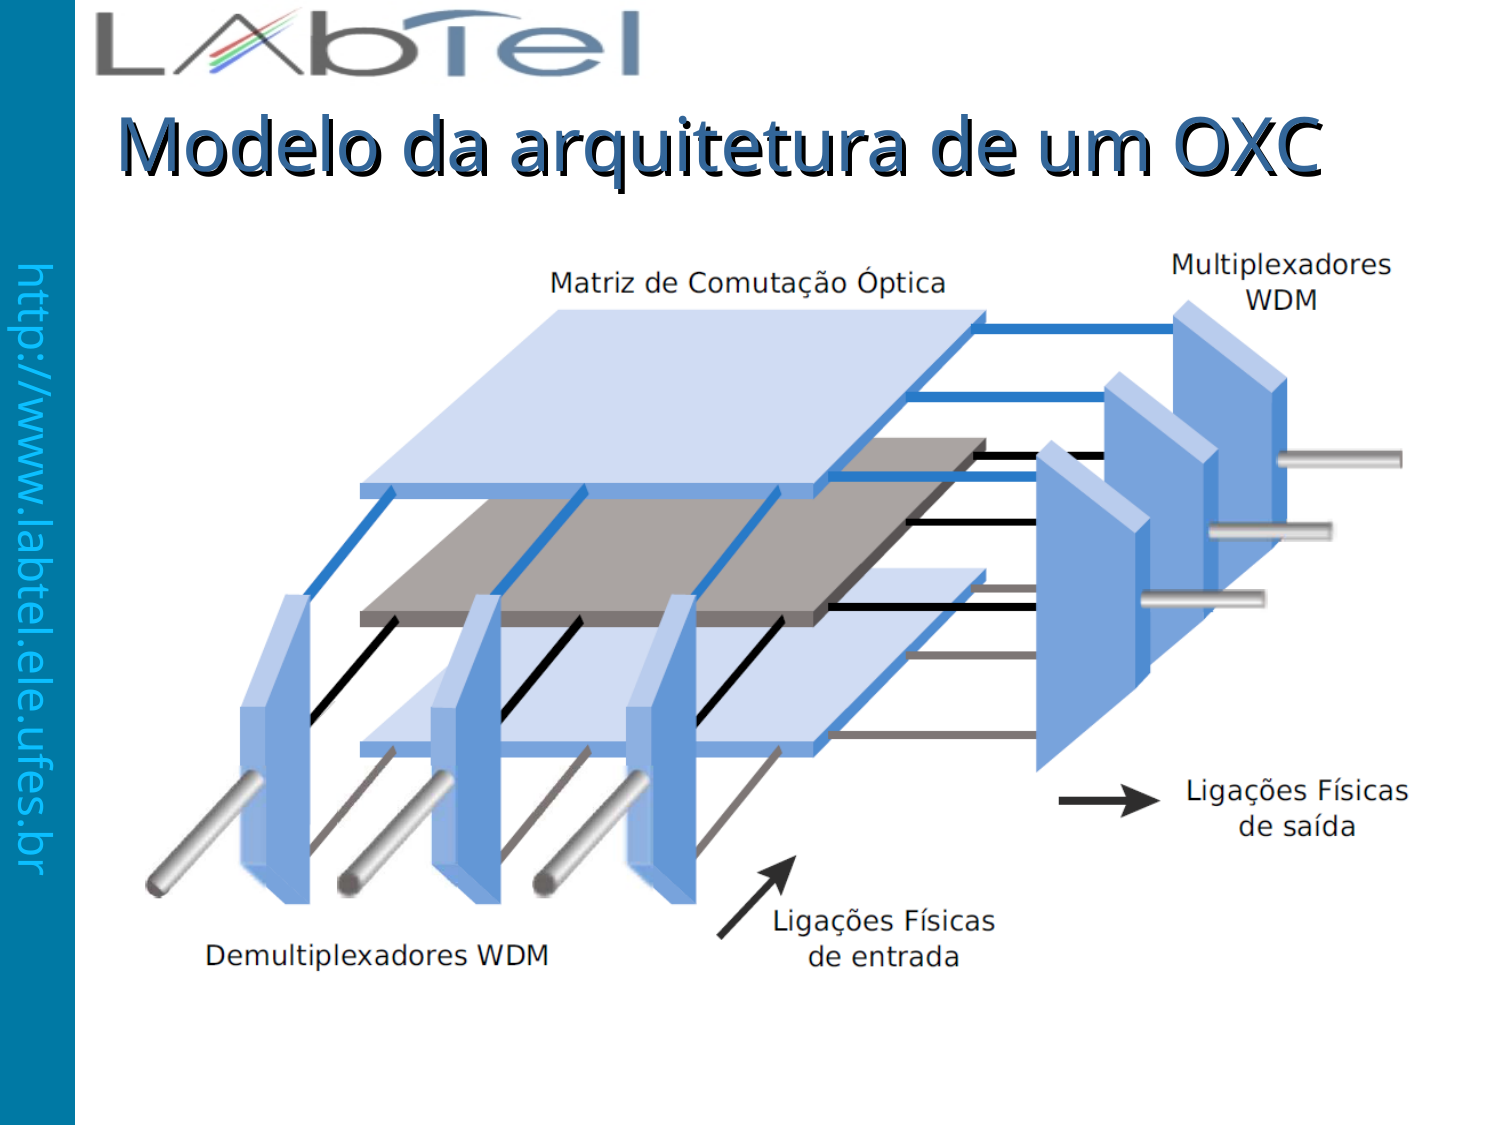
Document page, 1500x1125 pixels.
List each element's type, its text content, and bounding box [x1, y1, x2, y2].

picture [135, 220, 1438, 1001]
picture [76, 0, 675, 88]
title Modelo da arquitetura de um OXC [99, 42, 1461, 240]
